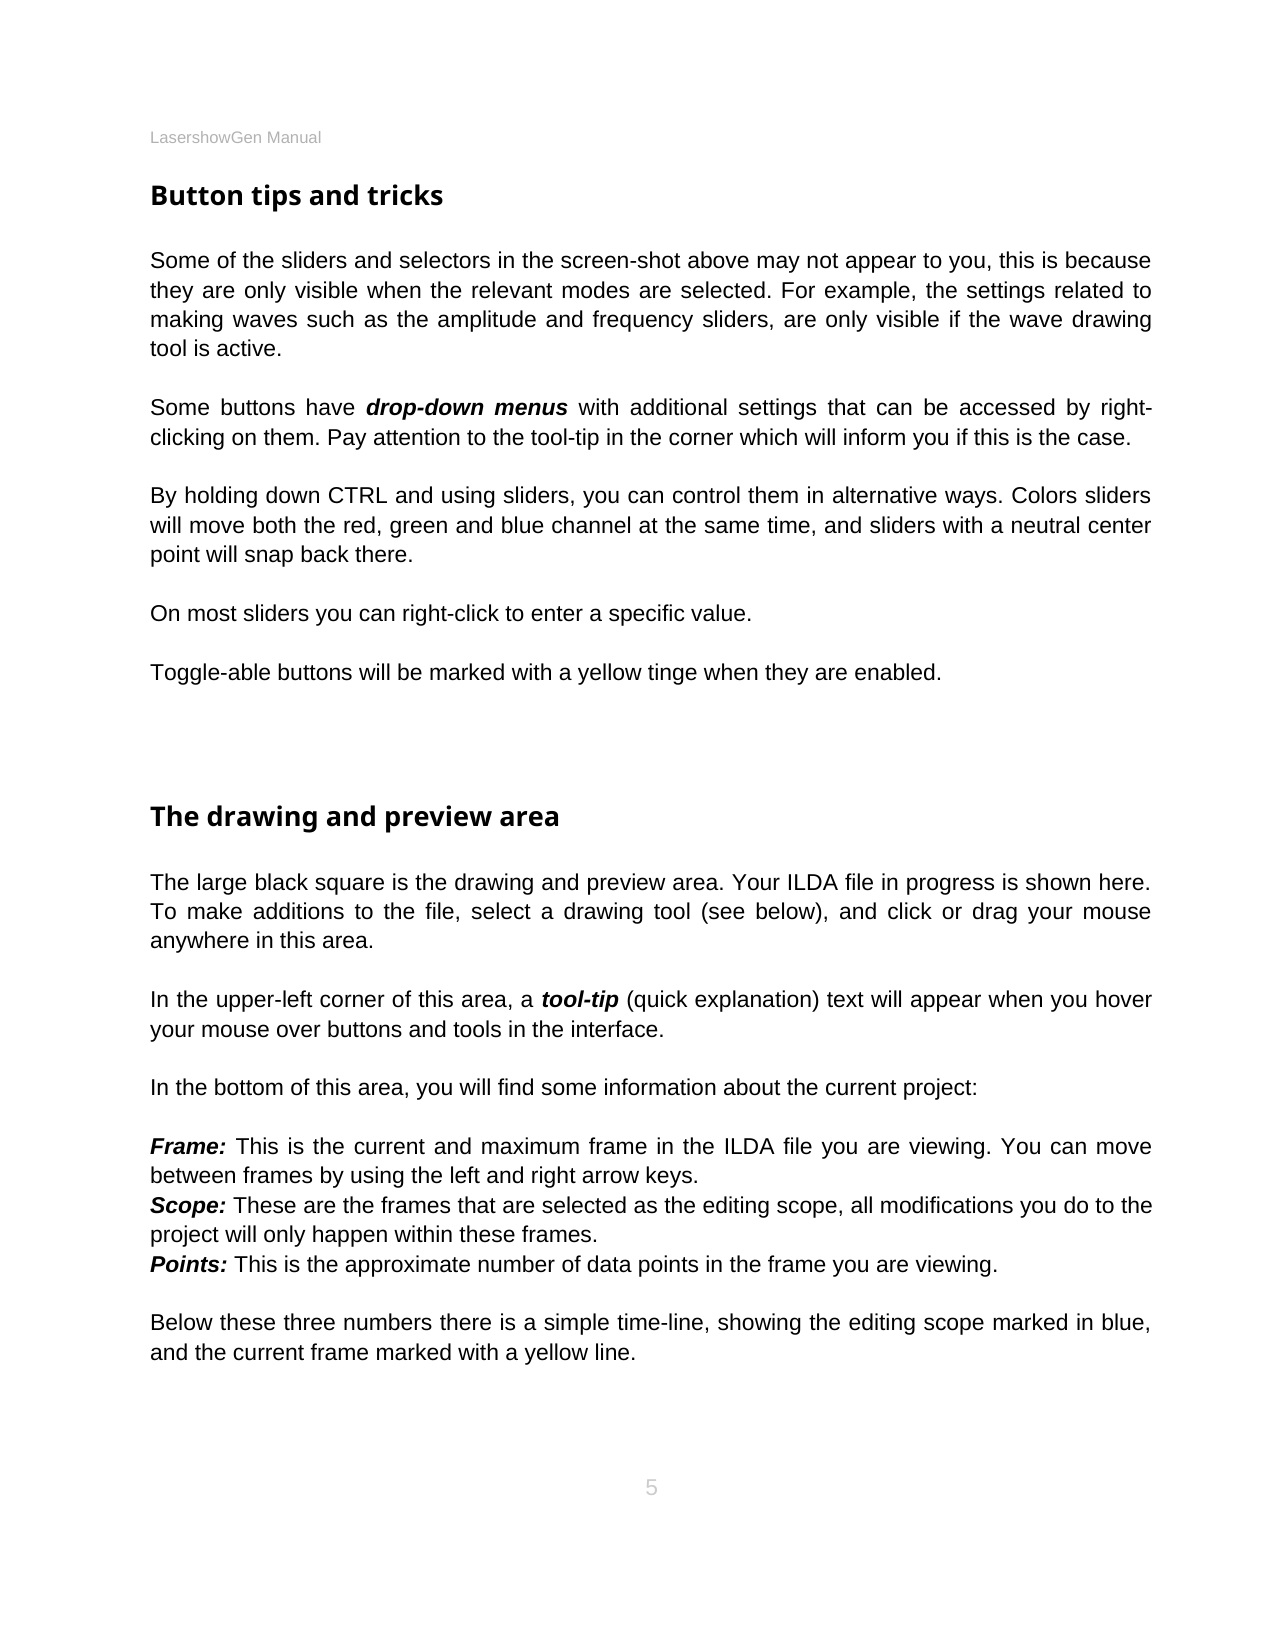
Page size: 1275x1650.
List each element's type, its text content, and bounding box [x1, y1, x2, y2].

text Some of the sliders and selectors in the screen-shot above may not appear to you, this is because they are only visible when the relevant modes are selected. For example, the settings related to making waves such as the amplitude and frequency sliders, are only visible if the wave drawing tool is active. [150, 248, 1153, 362]
text Scope: These are the frames that are selected as the editing scope, all modifications you do to the project will only happen within these frames. [150, 1192, 1153, 1247]
text On most sliders you can right-click to enter a specific value. [150, 601, 1153, 626]
text Below these three numbers there is a simple time-line, showing the editing scope marked in blue, and the current frame marked with a yellow line. [150, 1310, 1153, 1365]
text Frame: This is the current and maximum frame in the ILDA file you are viewing. You can move between frames by using the left and right arrow keys. [150, 1134, 1153, 1189]
subtitle Button tips and tricks [150, 176, 1153, 213]
text Some buttons have drop-down menus with additional settings that can be accessed by right-clicking on them. Pay attention to the tool-tip in the corner which will inform you if this is the case. [150, 395, 1153, 450]
subtitle The drawing and preview area [150, 798, 1153, 834]
text In the bottom of this area, you will find some information about the current project: [150, 1075, 1153, 1101]
text The large black square is the drawing and preview area. Your ILDA file in progress is shown here. To make additions to the file, select a drawing tool (see below), and click or drag your mouse anywhere in this area. [150, 869, 1153, 954]
text Points: This is the approximate number of data points in the frame you are viewing. [150, 1251, 1153, 1277]
text In the upper-left corner of this area, a tool-tip (quick explanation) text will appear when you hover your mouse over buttons and tools in the interface. [150, 987, 1153, 1042]
text By holding down CTRL and using sliders, you can control them in alternative ways. Colors sliders will move both the red, green and blue channel at the same time, and sliders with a neutral center point will snap back there. [150, 483, 1153, 567]
text Toggle-able buttons will be marked with a yellow tinge when they are enabled. [150, 659, 1153, 685]
